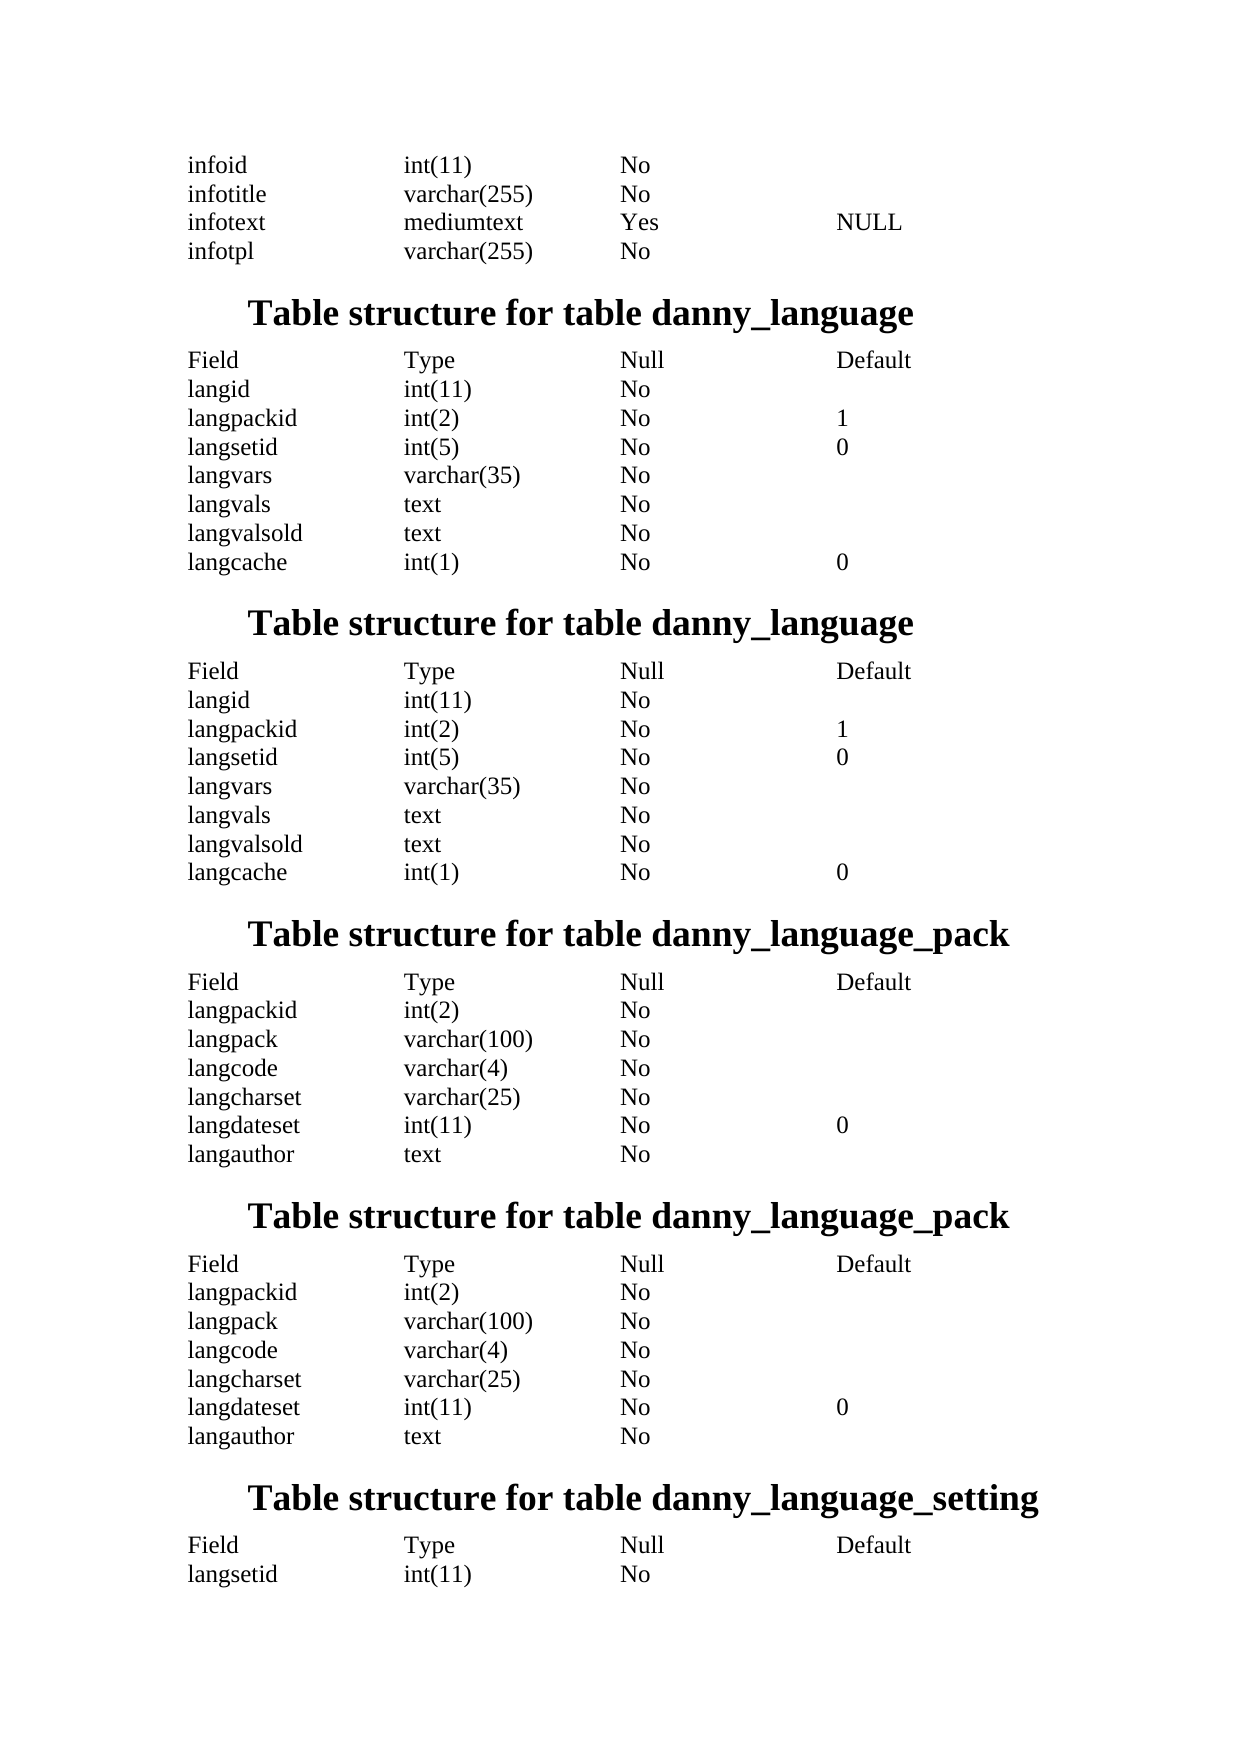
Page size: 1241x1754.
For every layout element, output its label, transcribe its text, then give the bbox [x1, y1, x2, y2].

subtitle Table structure for table danny_language_pack [187, 1193, 1053, 1236]
table_cell 0 [836, 1111, 1053, 1139]
table_header Type [404, 967, 620, 996]
table_cell [836, 1421, 1053, 1450]
table_cell No [620, 1111, 836, 1139]
table_cell [836, 800, 1053, 829]
table_cell mediumtext [404, 208, 620, 236]
table_cell langcharset [188, 1364, 404, 1392]
table_cell int(2) [404, 1278, 620, 1306]
table_cell No [620, 1082, 836, 1111]
table_cell [836, 996, 1053, 1024]
table_cell int(1) [404, 547, 620, 576]
table_cell int(11) [404, 150, 620, 179]
table_cell langvalsold [188, 518, 404, 547]
subtitle Table structure for table danny_language_pack [187, 911, 1053, 954]
table_cell text [404, 800, 620, 829]
table_header Null [620, 967, 836, 996]
table_header Default [836, 346, 1053, 374]
table_cell No [620, 685, 836, 714]
table_cell 0 [836, 1393, 1053, 1421]
subtitle Table structure for table danny_language [187, 601, 1053, 644]
table_cell No [620, 800, 836, 829]
table_cell varchar(35) [404, 461, 620, 489]
table_header Field [188, 656, 404, 685]
table_header Null [620, 1531, 836, 1559]
table_cell langvars [188, 771, 404, 800]
table_cell [836, 1335, 1053, 1364]
table_cell No [620, 374, 836, 403]
table_cell No [620, 858, 836, 886]
table_cell int(2) [404, 996, 620, 1024]
table_cell [836, 1139, 1053, 1168]
table_cell varchar(35) [404, 771, 620, 800]
table_cell No [620, 1421, 836, 1450]
table_cell int(2) [404, 403, 620, 432]
table_cell langsetid [188, 743, 404, 771]
table_cell varchar(4) [404, 1335, 620, 1364]
table_cell langpackid [188, 1278, 404, 1306]
table_cell varchar(255) [404, 236, 620, 265]
table_cell text [404, 1421, 620, 1450]
table_cell langsetid [188, 432, 404, 461]
table_cell int(1) [404, 858, 620, 886]
table_cell langpack [188, 1306, 404, 1335]
table_cell [836, 461, 1053, 489]
table_header Null [620, 656, 836, 685]
table_cell No [620, 829, 836, 857]
table_cell [836, 1559, 1053, 1588]
table_cell infotitle [188, 179, 404, 207]
table_cell No [620, 150, 836, 179]
table_header Default [836, 656, 1053, 685]
table_cell [836, 1024, 1053, 1053]
table_cell No [620, 1393, 836, 1421]
table_cell No [620, 236, 836, 265]
table_cell No [620, 489, 836, 518]
table_cell varchar(100) [404, 1306, 620, 1335]
table_header Default [836, 1249, 1053, 1277]
table_header Field [188, 1531, 404, 1559]
table_cell langvalsold [188, 829, 404, 857]
table_cell text [404, 489, 620, 518]
table_cell varchar(4) [404, 1053, 620, 1082]
table_cell langvals [188, 489, 404, 518]
table_cell No [620, 1053, 836, 1082]
table_cell [836, 179, 1053, 207]
table_header Type [404, 1531, 620, 1559]
table_cell int(2) [404, 714, 620, 742]
table_cell text [404, 1139, 620, 1168]
table_header Type [404, 346, 620, 374]
table_cell [836, 1082, 1053, 1111]
table_cell [836, 1053, 1053, 1082]
table_cell [836, 1278, 1053, 1306]
table_cell langauthor [188, 1421, 404, 1450]
table_cell int(11) [404, 1393, 620, 1421]
table_cell No [620, 714, 836, 742]
table_cell int(11) [404, 374, 620, 403]
table_cell langpackid [188, 714, 404, 742]
table_cell langvars [188, 461, 404, 489]
table_header Field [188, 346, 404, 374]
table_cell No [620, 1335, 836, 1364]
table_cell No [620, 771, 836, 800]
table_cell [836, 150, 1053, 179]
table_cell langauthor [188, 1139, 404, 1168]
table_cell langpackid [188, 996, 404, 1024]
table_cell langcode [188, 1335, 404, 1364]
table_cell langdateset [188, 1393, 404, 1421]
table_cell No [620, 518, 836, 547]
table_header Type [404, 1249, 620, 1277]
table_cell int(5) [404, 743, 620, 771]
table_cell [836, 685, 1053, 714]
table_cell int(11) [404, 685, 620, 714]
table_cell 0 [836, 858, 1053, 886]
table_cell No [620, 432, 836, 461]
table_cell [836, 374, 1053, 403]
table_header Field [188, 1249, 404, 1277]
table_cell int(11) [404, 1559, 620, 1588]
table_cell langid [188, 374, 404, 403]
table_cell text [404, 829, 620, 857]
table_cell varchar(25) [404, 1364, 620, 1392]
table_cell No [620, 1364, 836, 1392]
table_cell No [620, 461, 836, 489]
table_header Null [620, 1249, 836, 1277]
table_cell langcache [188, 858, 404, 886]
table_cell [836, 829, 1053, 857]
table_header Type [404, 656, 620, 685]
table_cell No [620, 1278, 836, 1306]
table_cell langcode [188, 1053, 404, 1082]
table_cell No [620, 403, 836, 432]
table_cell langvals [188, 800, 404, 829]
table_cell No [620, 1024, 836, 1053]
table_cell [836, 489, 1053, 518]
table_cell varchar(255) [404, 179, 620, 207]
table_cell langpackid [188, 403, 404, 432]
table_cell langsetid [188, 1559, 404, 1588]
table_cell [836, 771, 1053, 800]
table_cell No [620, 1306, 836, 1335]
table_cell [836, 1364, 1053, 1392]
table_cell 1 [836, 403, 1053, 432]
table_cell text [404, 518, 620, 547]
table_cell No [620, 743, 836, 771]
table_cell varchar(100) [404, 1024, 620, 1053]
table_cell infotpl [188, 236, 404, 265]
table_cell infotext [188, 208, 404, 236]
table_cell [836, 1306, 1053, 1335]
table_cell Yes [620, 208, 836, 236]
table_cell 0 [836, 743, 1053, 771]
subtitle Table structure for table danny_language_setting [187, 1475, 1053, 1518]
table_cell langdateset [188, 1111, 404, 1139]
table_cell [836, 518, 1053, 547]
table_cell langcache [188, 547, 404, 576]
table_cell No [620, 996, 836, 1024]
table_cell langpack [188, 1024, 404, 1053]
table_cell 0 [836, 432, 1053, 461]
table_cell [836, 236, 1053, 265]
table_cell infoid [188, 150, 404, 179]
table_header Default [836, 967, 1053, 996]
table_cell int(11) [404, 1111, 620, 1139]
table_cell 0 [836, 547, 1053, 576]
table_header Null [620, 346, 836, 374]
table_header Default [836, 1531, 1053, 1559]
table_header Field [188, 967, 404, 996]
table_cell No [620, 547, 836, 576]
table_cell NULL [836, 208, 1053, 236]
table_cell langid [188, 685, 404, 714]
table_cell langcharset [188, 1082, 404, 1111]
table_cell int(5) [404, 432, 620, 461]
table_cell No [620, 179, 836, 207]
table_cell No [620, 1139, 836, 1168]
table_cell No [620, 1559, 836, 1588]
subtitle Table structure for table danny_language [187, 290, 1053, 333]
table_cell 1 [836, 714, 1053, 742]
table_cell varchar(25) [404, 1082, 620, 1111]
